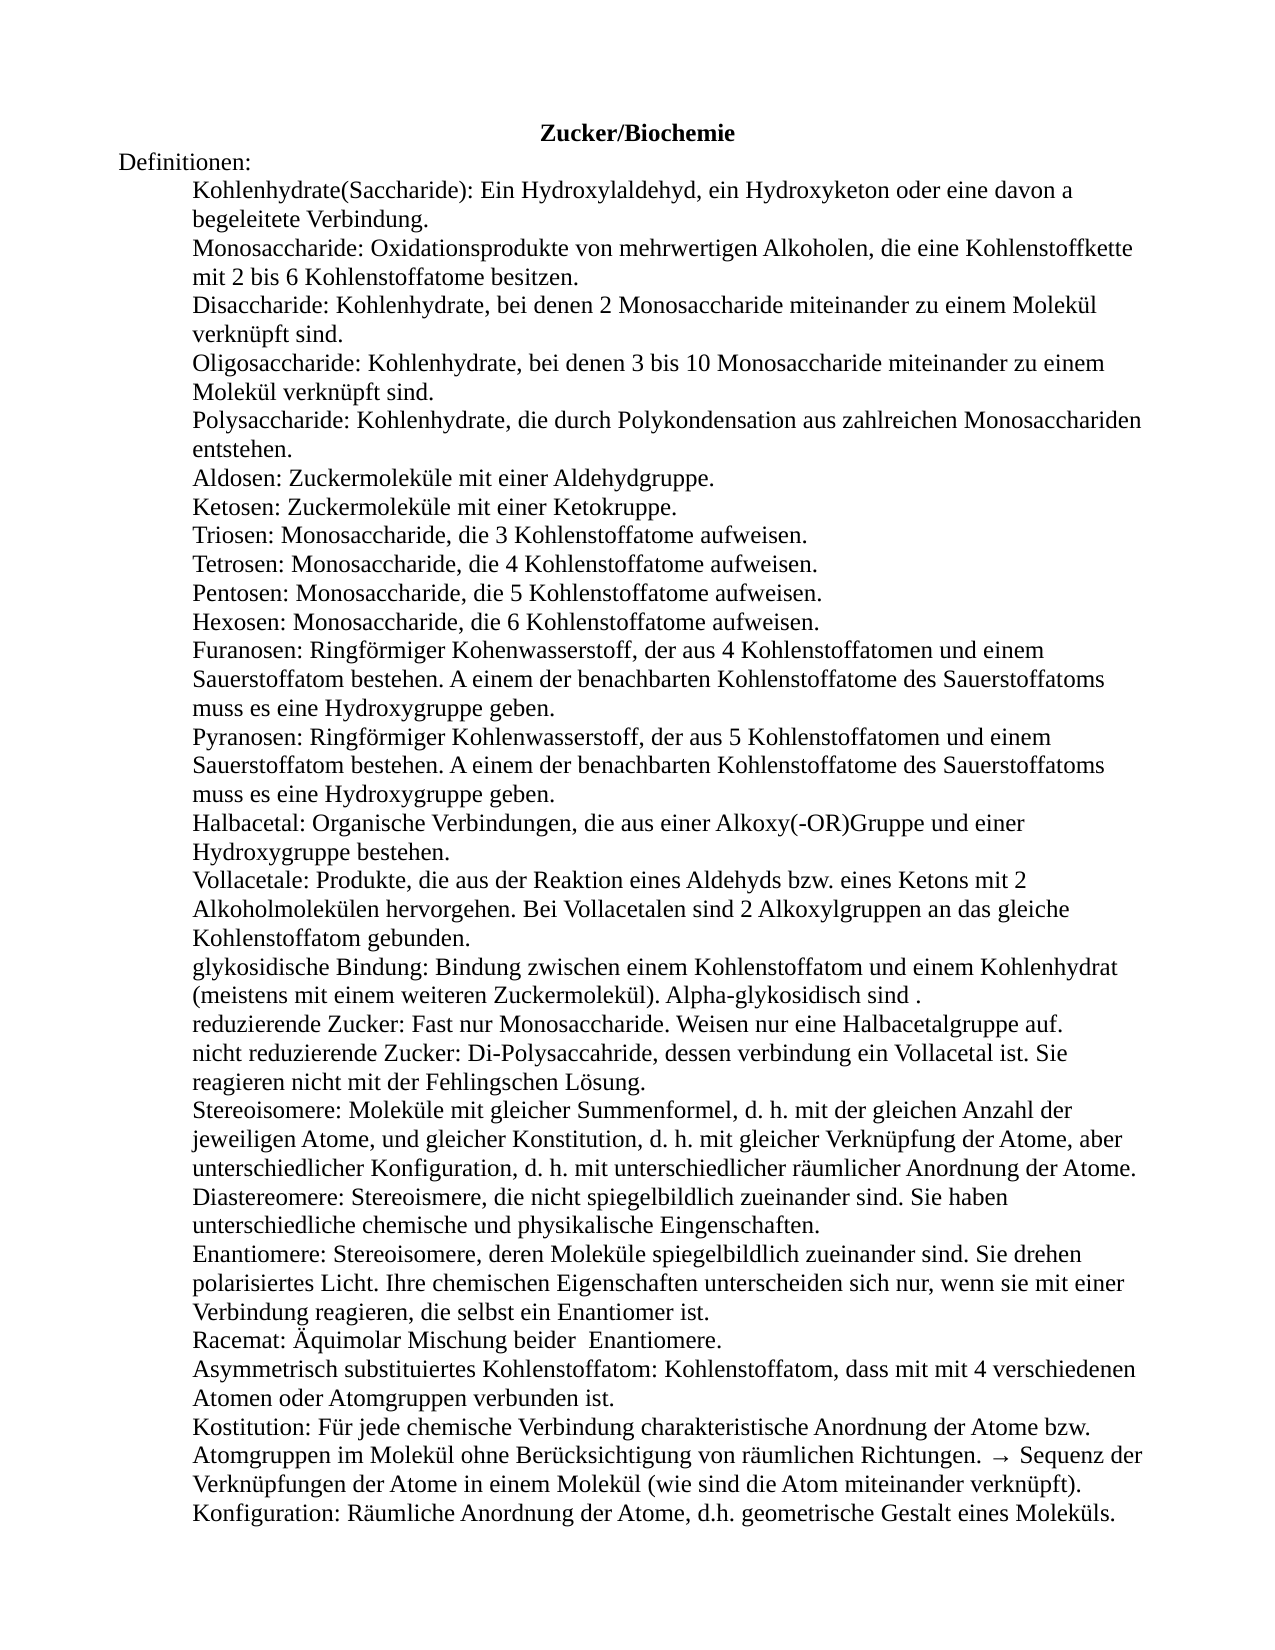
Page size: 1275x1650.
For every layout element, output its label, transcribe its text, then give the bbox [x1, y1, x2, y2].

text Furanosen: Ringförmiger Kohenwasserstoff, der aus 4 Kohlenstoffatomen und einem Sauerstoffatom bestehen. A einem der benachbarten Kohlenstoffatome des Sauerstoffatoms muss es eine Hydroxygruppe geben. [118, 636, 1157, 722]
text Halbacetal: Organische Verbindungen, die aus einer Alkoxy(-OR)Gruppe und einer Hydroxygruppe bestehen. [118, 808, 1157, 866]
text Triosen: Monosaccharide, die 3 Kohlenstoffatome aufweisen. [118, 521, 1157, 549]
text Monosaccharide: Oxidationsprodukte von mehrwertigen Alkoholen, die eine Kohlenstoffkette mit 2 bis 6 Kohlenstoffatome besitzen. [118, 233, 1157, 291]
text Polysaccharide: Kohlenhydrate, die durch Polykondensation aus zahlreichen Monosacchariden entstehen. [118, 406, 1157, 463]
text Kohlenhydrate(Saccharide): Ein Hydroxylaldehyd, ein Hydroxyketon oder eine davon a begeleitete Verbindung. [118, 176, 1157, 233]
text glykosidische Bindung: Bindung zwischen einem Kohlenstoffatom und einem Kohlenhydrat (meistens mit einem weiteren Zuckermolekül). Alpha-glykosidisch sind . [118, 952, 1157, 1009]
text Konfiguration: Räumliche Anordnung der Atome, d.h. geometrische Gestalt eines Moleküls. [118, 1498, 1157, 1527]
text Asymmetrisch substituiertes Kohlenstoffatom: Kohlenstoffatom, dass mit mit 4 verschiedenen Atomen oder Atomgruppen verbunden ist. [118, 1354, 1157, 1412]
text Definitionen: [118, 147, 1157, 176]
text Hexosen: Monosaccharide, die 6 Kohlenstoffatome aufweisen. [118, 607, 1157, 636]
text Pentosen: Monosaccharide, die 5 Kohlenstoffatome aufweisen. [118, 578, 1157, 607]
text Vollacetale: Produkte, die aus der Reaktion eines Aldehyds bzw. eines Ketons mit 2 Alkoholmolekülen hervorgehen. Bei Vollacetalen sind 2 Alkoxylgruppen an das gleiche Kohlenstoffatom gebunden. [118, 866, 1157, 952]
text Kostitution: Für jede chemische Verbindung charakteristische Anordnung der Atome bzw. Atomgruppen im Molekül ohne Berücksichtigung von räumlichen Richtungen. → Sequenz der Verknüpfungen der Atome in einem Molekül (wie sind die Atom miteinander verknüpft). [118, 1412, 1157, 1498]
text Diastereomere: Stereoismere, die nicht spiegelbildlich zueinander sind. Sie haben unterschiedliche chemische und physikalische Eingenschaften. [118, 1182, 1157, 1239]
text nicht reduzierende Zucker: Di-Polysaccahride, dessen verbindung ein Vollacetal ist. Sie reagieren nicht mit der Fehlingschen Lösung. [118, 1038, 1157, 1096]
text reduzierende Zucker: Fast nur Monosaccharide. Weisen nur eine Halbacetalgruppe auf. [118, 1009, 1157, 1038]
text Racemat: Äquimolar Mischung beider Enantiomere. [118, 1326, 1157, 1354]
text Oligosaccharide: Kohlenhydrate, bei denen 3 bis 10 Monosaccharide miteinander zu einem Molekül verknüpft sind. [118, 348, 1157, 406]
text Disaccharide: Kohlenhydrate, bei denen 2 Monosaccharide miteinander zu einem Molekül verknüpft sind. [118, 291, 1157, 348]
text Tetrosen: Monosaccharide, die 4 Kohlenstoffatome aufweisen. [118, 549, 1157, 578]
text Enantiomere: Stereoisomere, deren Moleküle spiegelbildlich zueinander sind. Sie drehen polarisiertes Licht. Ihre chemischen Eigenschaften unterscheiden sich nur, wenn sie mit einer Verbindung reagieren, die selbst ein Enantiomer ist. [118, 1239, 1157, 1326]
text Aldosen: Zuckermoleküle mit einer Aldehydgruppe. [118, 463, 1157, 492]
text Pyranosen: Ringförmiger Kohlenwasserstoff, der aus 5 Kohlenstoffatomen und einem Sauerstoffatom bestehen. A einem der benachbarten Kohlenstoffatome des Sauerstoffatoms muss es eine Hydroxygruppe geben. [118, 722, 1157, 808]
text Stereoisomere: Moleküle mit gleicher Summenformel, d. h. mit der gleichen Anzahl der jeweiligen Atome, und gleicher Konstitution, d. h. mit gleicher Verknüpfung der Atome, aber unterschiedlicher Konfiguration, d. h. mit unterschiedlicher räumlicher Anordnung der Atome. [118, 1096, 1157, 1182]
text Ketosen: Zuckermoleküle mit einer Ketokruppe. [118, 492, 1157, 521]
text Zucker/Biochemie [118, 118, 1157, 147]
